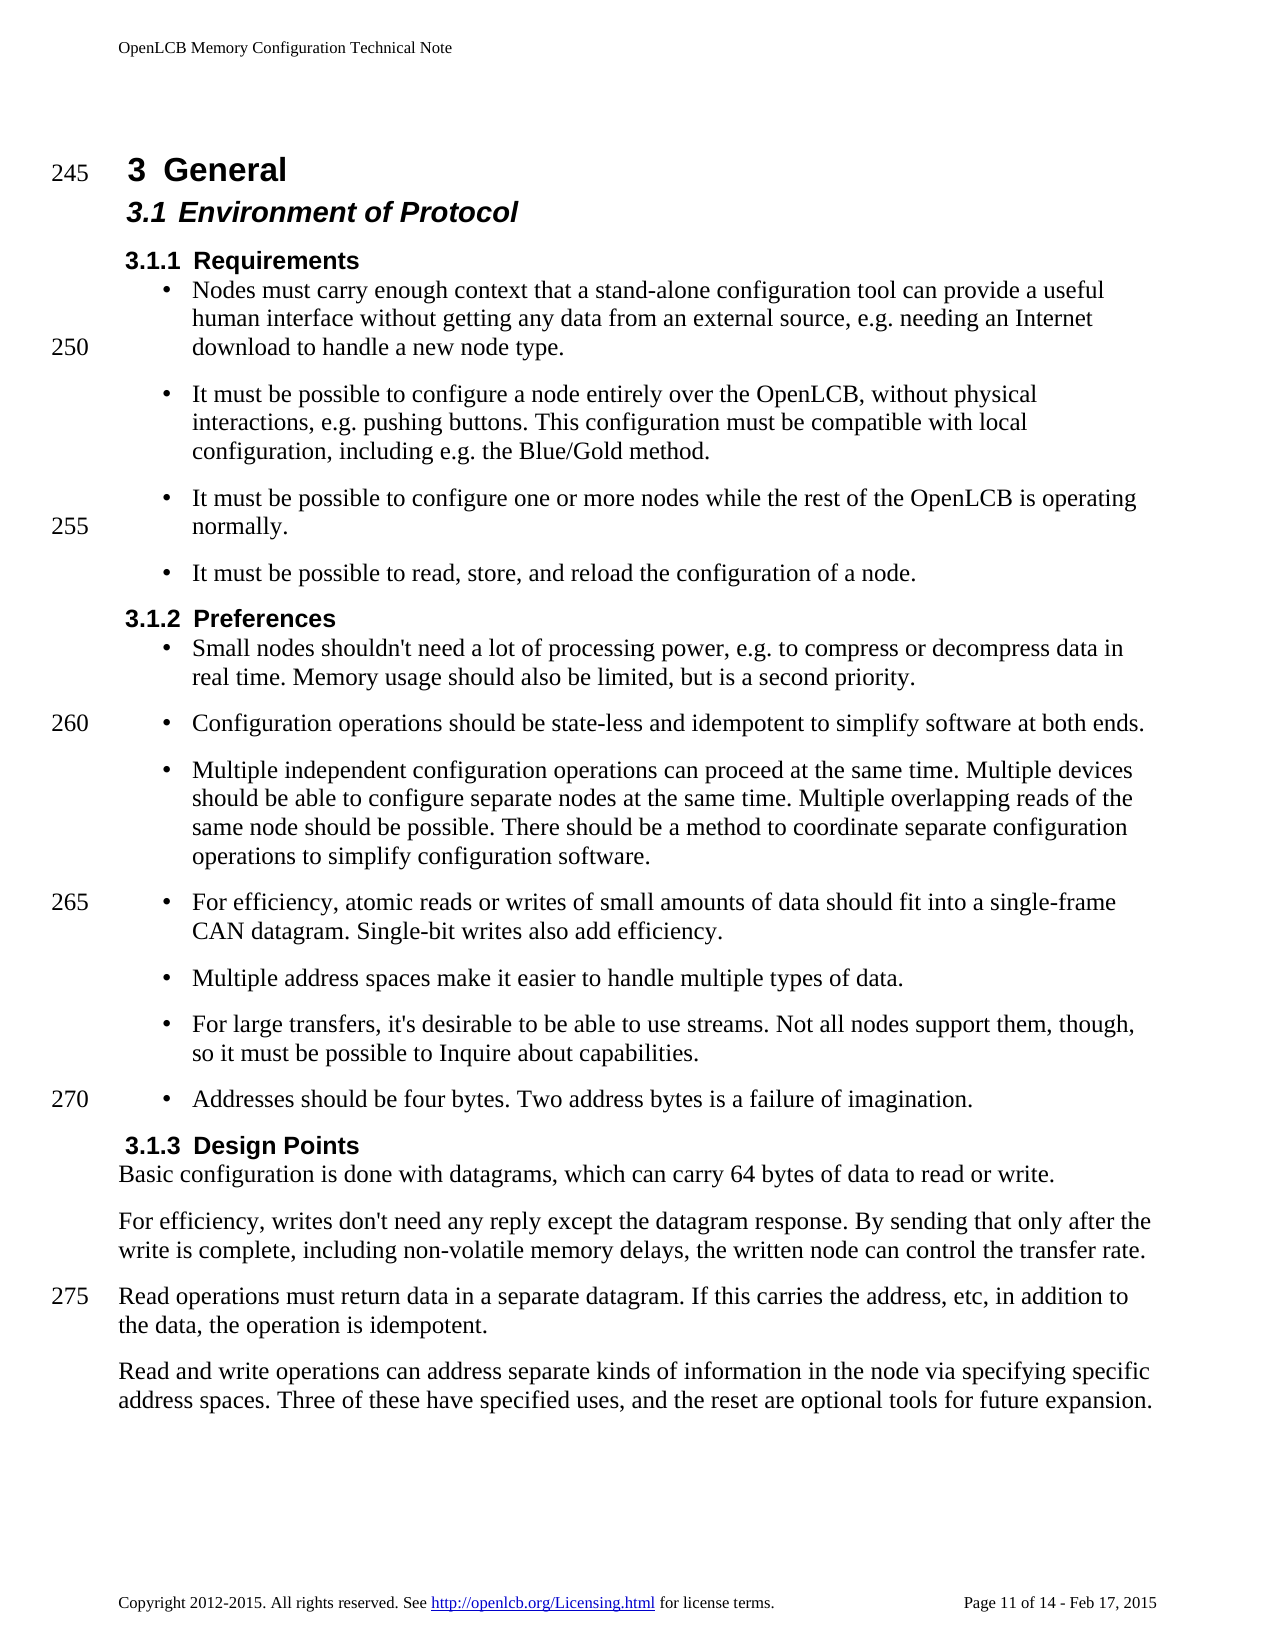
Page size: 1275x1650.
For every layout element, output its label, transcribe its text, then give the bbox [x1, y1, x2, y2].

list It must be possible to configure a node entirely over the OpenLCB, without physical interactions, e.g. pushing buttons. This configuration must be compatible with local configuration, including e.g. the Blue/Gold method. [162, 379, 1157, 465]
subtitle Design Points [118, 1131, 1157, 1159]
list Configuration operations should be state-less and idempotent to simplify software at both ends. [162, 708, 1157, 737]
list It must be possible to configure one or more nodes while the rest of the OpenLCB is operating normally. [162, 483, 1157, 540]
list Nodes must carry enough context that a stand-alone configuration tool can provide a useful human interface without getting any data from an external source, e.g. needing an Internet download to handle a new node type. [162, 275, 1157, 361]
list Addresses should be four bytes. Two address bytes is a failure of imagination. [162, 1084, 1157, 1113]
text For efficiency, writes don't need any reply except the datagram response. By sending that only after the write is complete, including non-volatile memory delays, the written node can control the transfer rate. [118, 1206, 1157, 1263]
subtitle Environment of Protocol [118, 195, 1157, 228]
list Multiple independent configuration operations can proceed at the same time. Multiple devices should be able to configure separate nodes at the same time. Multiple overlapping reads of the same node should be possible. There should be a method to coordinate separate configuration operations to simplify configuration software. [162, 755, 1157, 870]
subtitle Preferences [118, 604, 1157, 633]
list For efficiency, atomic reads or writes of small amounts of data should fit into a single-frame CAN datagram. Single-bit writes also add efficiency. [162, 887, 1157, 945]
subtitle General [118, 150, 1157, 188]
list For large transfers, it's desirable to be able to use streams. Not all nodes support them, though, so it must be possible to Inquire about capabilities. [162, 1009, 1157, 1067]
subtitle Requirements [118, 246, 1157, 275]
text Read and write operations can address separate kinds of information in the node via specifying specific address spaces. Three of these have specified uses, and the reset are optional tools for future expansion. [118, 1356, 1157, 1414]
list Small nodes shouldn't need a lot of processing power, e.g. to compress or decompress data in real time. Memory usage should also be limited, but is a second priority. [162, 633, 1157, 691]
list It must be possible to read, store, and reload the configuration of a node. [162, 558, 1157, 587]
text Read operations must return data in a separate datagram. If this carries the address, etc, in addition to the data, the operation is idempotent. [118, 1281, 1157, 1339]
list Multiple address spaces make it easier to handle multiple types of data. [162, 963, 1157, 991]
text Basic configuration is done with datagrams, which can carry 64 bytes of data to read or write. [118, 1159, 1157, 1188]
